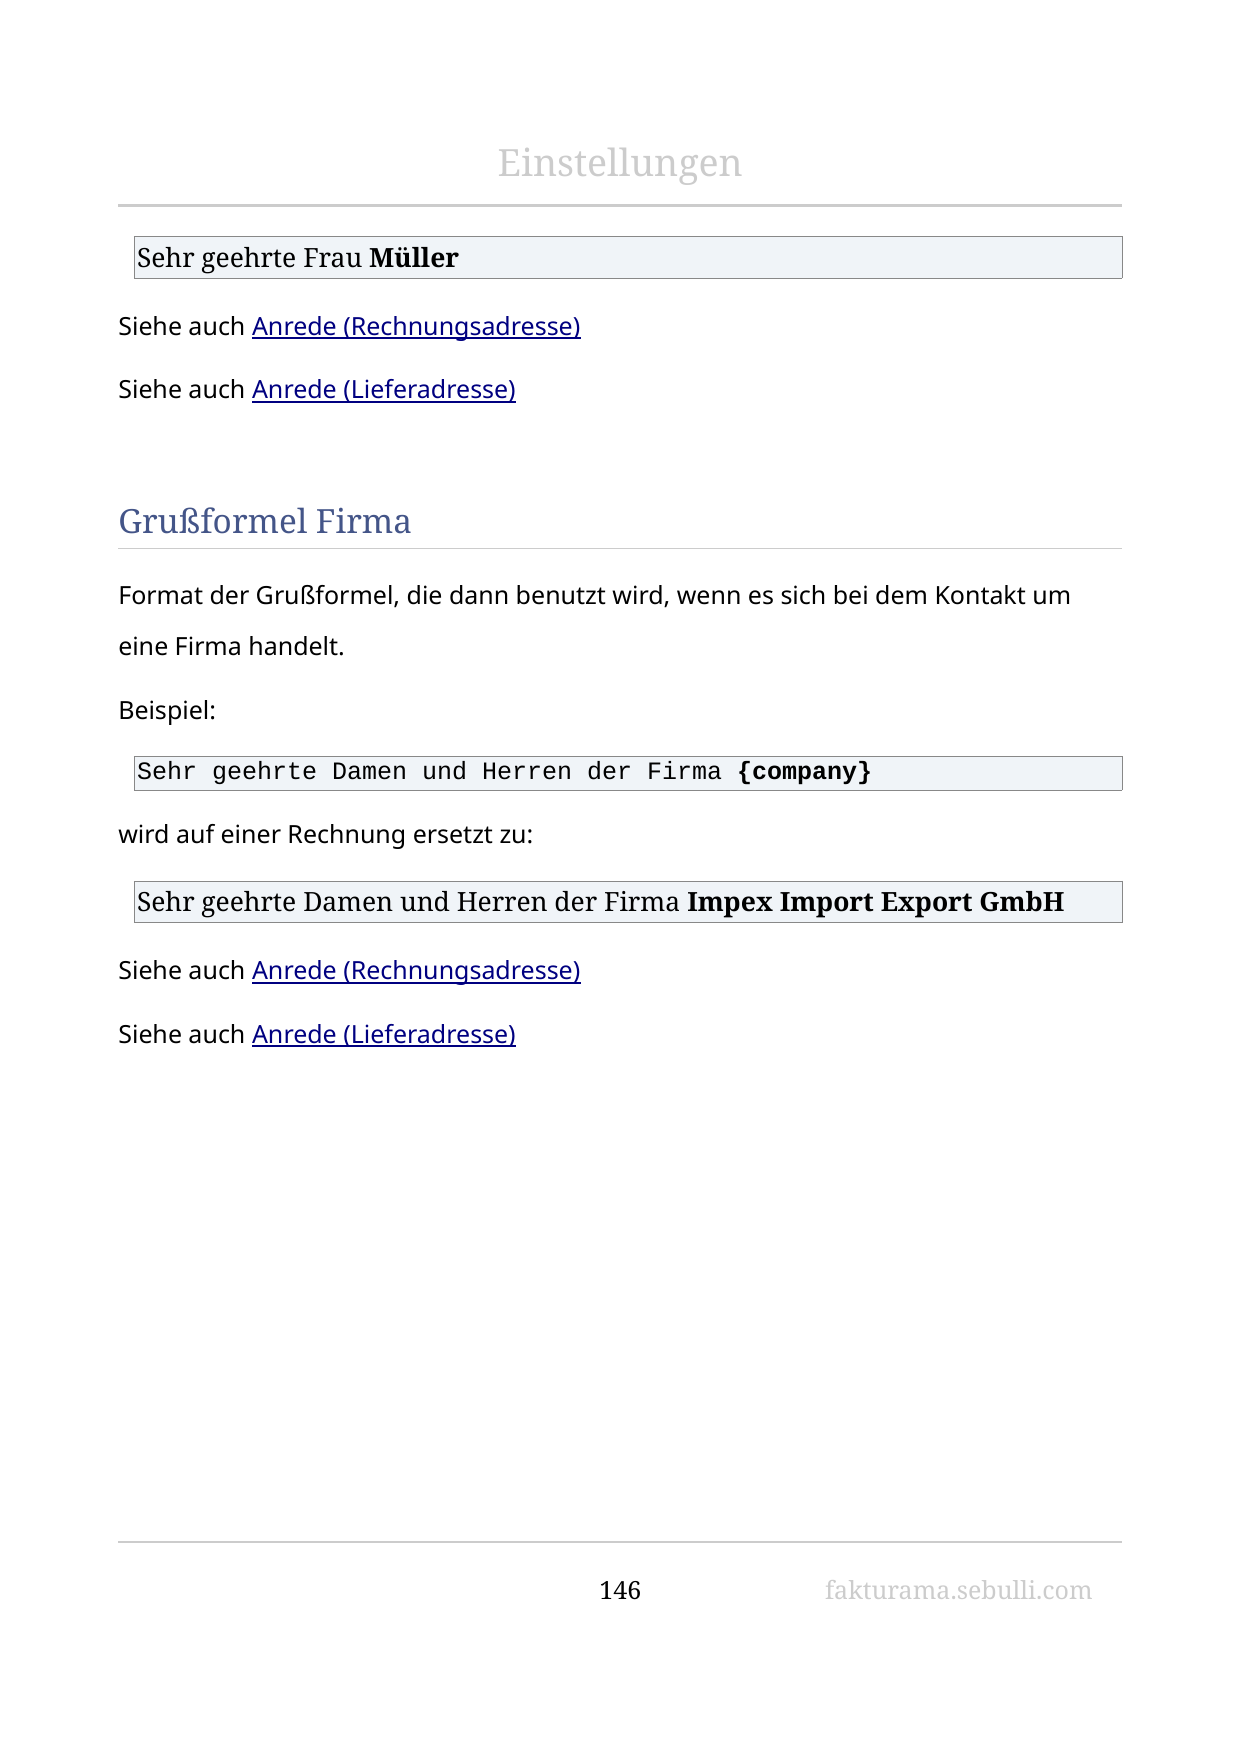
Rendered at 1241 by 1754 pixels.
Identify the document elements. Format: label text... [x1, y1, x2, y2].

text Beispiel: [118, 692, 1122, 726]
subtitle Grußformel Firma [118, 498, 1122, 548]
text Siehe auch Anrede (Rechnungsadresse) [118, 953, 1122, 987]
text Sehr geehrte Frau Müller [135, 237, 1122, 278]
text Sehr geehrte Damen und Herren der Firma {company} [135, 757, 1122, 790]
text Siehe auch Anrede (Lieferadresse) [118, 1016, 1122, 1051]
text Siehe auch Anrede (Lieferadresse) [118, 372, 1122, 406]
text Sehr geehrte Damen und Herren der Firma Impex Import Export GmbH [135, 882, 1122, 922]
text Format der Grußformel, die dann benutzt wird, wenn es sich bei dem Kontakt um eine Firma handelt. [118, 578, 1122, 663]
text Siehe auch Anrede (Rechnungsadresse) [118, 308, 1122, 343]
text wird auf einer Rechnung ersetzt zu: [118, 817, 1122, 851]
